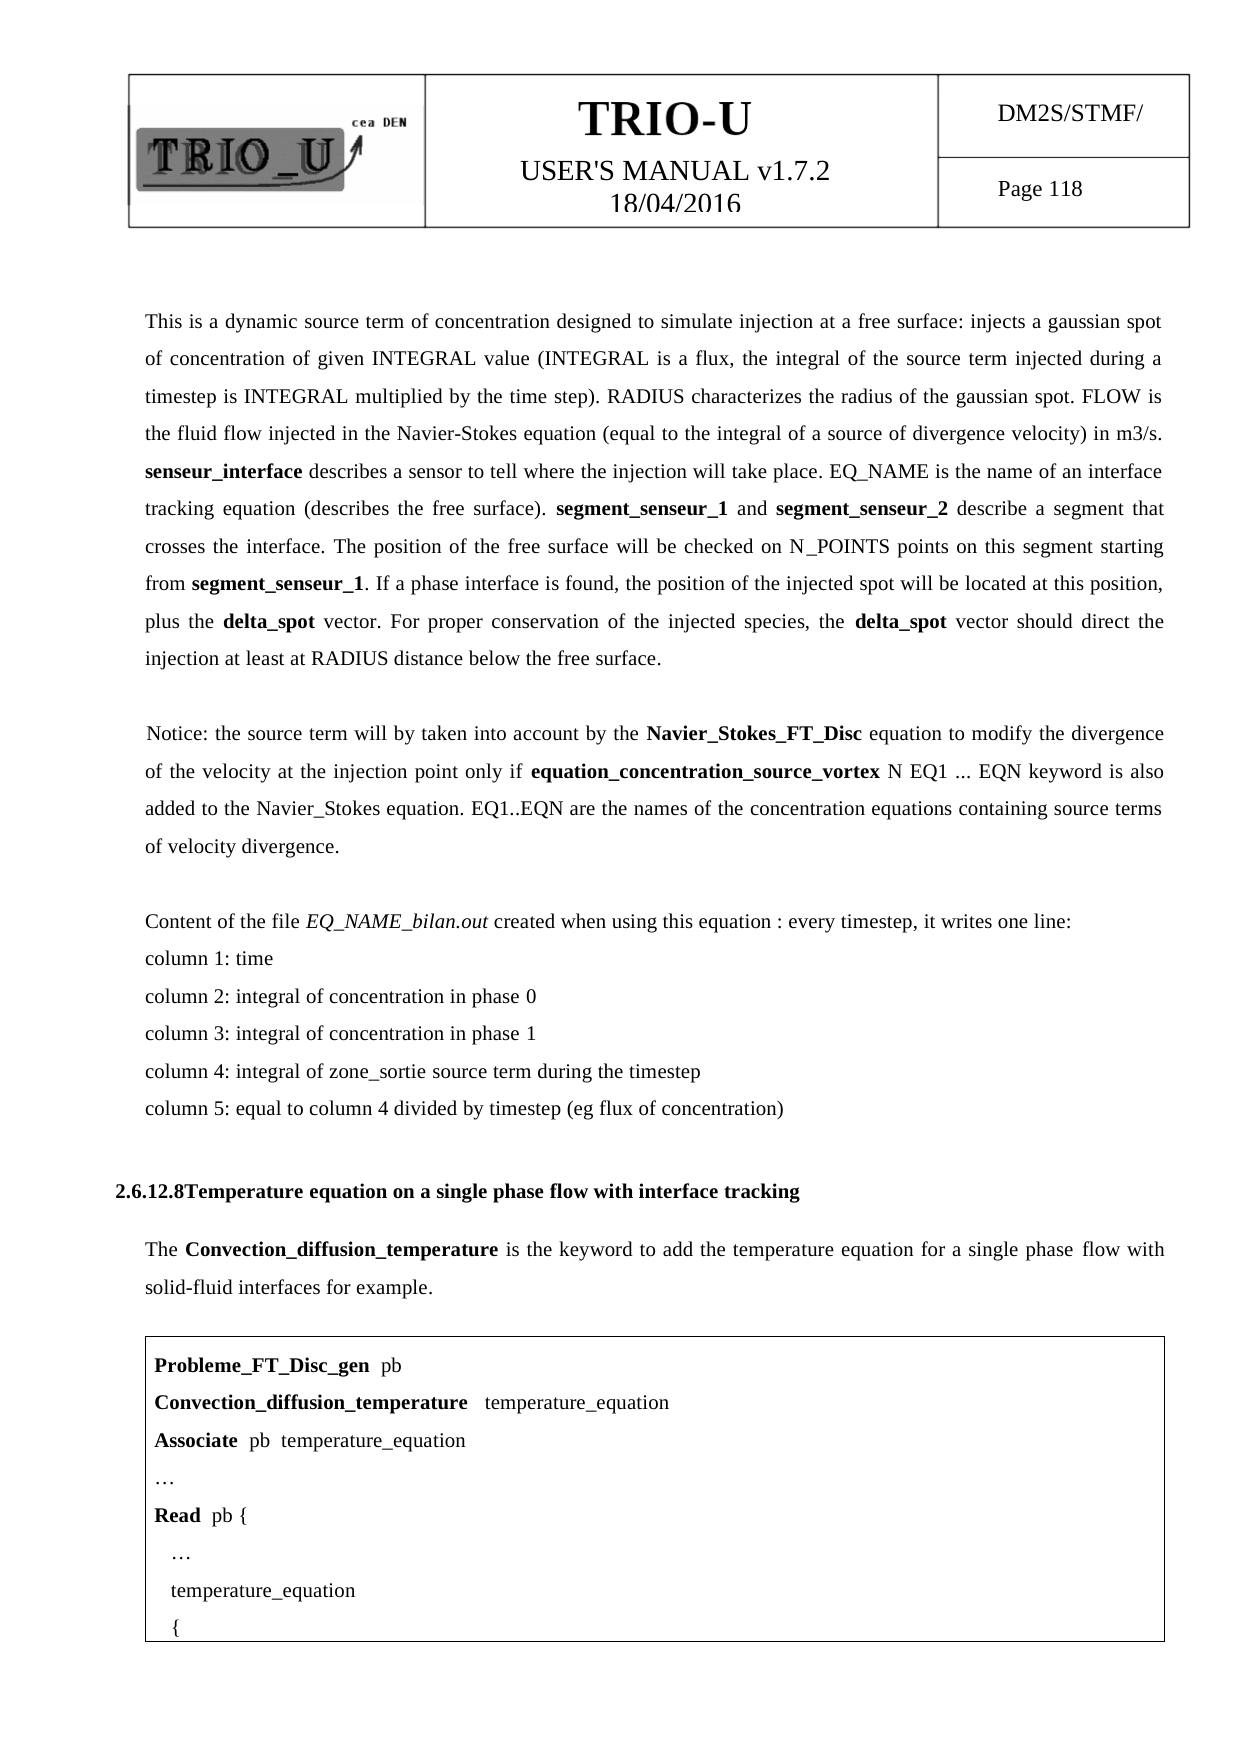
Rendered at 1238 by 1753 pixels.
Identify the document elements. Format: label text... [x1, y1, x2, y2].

text temperature_equation [146, 1561, 1164, 1598]
text column 3: integral of concentration in phase 1 [145, 1008, 1165, 1045]
text Convection_diffusion_temperature temperature_equation [146, 1373, 1164, 1411]
text Content of the file EQ_NAME_bilan.out created when using this equation : every timestep, it writes one line: [145, 895, 1165, 933]
text column 1: time [145, 933, 1165, 970]
subtitle Temperature equation on a single phase flow with interface tracking [115, 1179, 1165, 1203]
text Read pb { [146, 1486, 1164, 1523]
text Associate pb temperature_equation [146, 1411, 1164, 1448]
text { [146, 1598, 1164, 1641]
text The Convection_diffusion_temperature is the keyword to add the temperature equation for a single phase flow with solid-fluid interfaces for example. [145, 1223, 1165, 1298]
text … [146, 1448, 1164, 1486]
text Notice: the source term will by taken into account by the Navier_Stokes_FT_Disc equation to modify the divergence of the velocity at the injection point only if equation_concentration_source_vortex N EQ1 ... EQN keyword is also added to the Navier_Stokes equation. EQ1..EQN are the names of the concentration equations containing source terms of velocity divergence. [145, 708, 1165, 858]
text This is a dynamic source term of concentration designed to simulate injection at a free surface: injects a gaussian spot of concentration of given INTEGRAL value (INTEGRAL is a flux, the integral of the source term injected during a timestep is INTEGRAL multiplied by the time step). RADIUS characterizes the radius of the gaussian spot. FLOW is the fluid flow injected in the Navier-Stokes equation (equal to the integral of a source of divergence velocity) in m3/s. senseur_interface describes a sensor to tell where the injection will take place. EQ_NAME is the name of an interface tracking equation (describes the free surface). segment_senseur_1 and segment_senseur_2 describe a segment that crosses the interface. The position of the free surface will be checked on N_POINTS points on this segment starting from segment_senseur_1. If a phase interface is found, the position of the injected spot will be located at this position, plus the delta_spot vector. For proper conservation of the injected species, the delta_spot vector should direct the injection at least at RADIUS distance below the free surface. [145, 295, 1165, 670]
text column 4: integral of zone_sortie source term during the timestep [145, 1045, 1165, 1083]
text column 5: equal to column 4 divided by timestep (eg flux of concentration) [145, 1083, 1165, 1120]
text column 2: integral of concentration in phase 0 [145, 970, 1165, 1008]
text Probleme_FT_Disc_gen pb [146, 1337, 1164, 1373]
text … [146, 1523, 1164, 1561]
